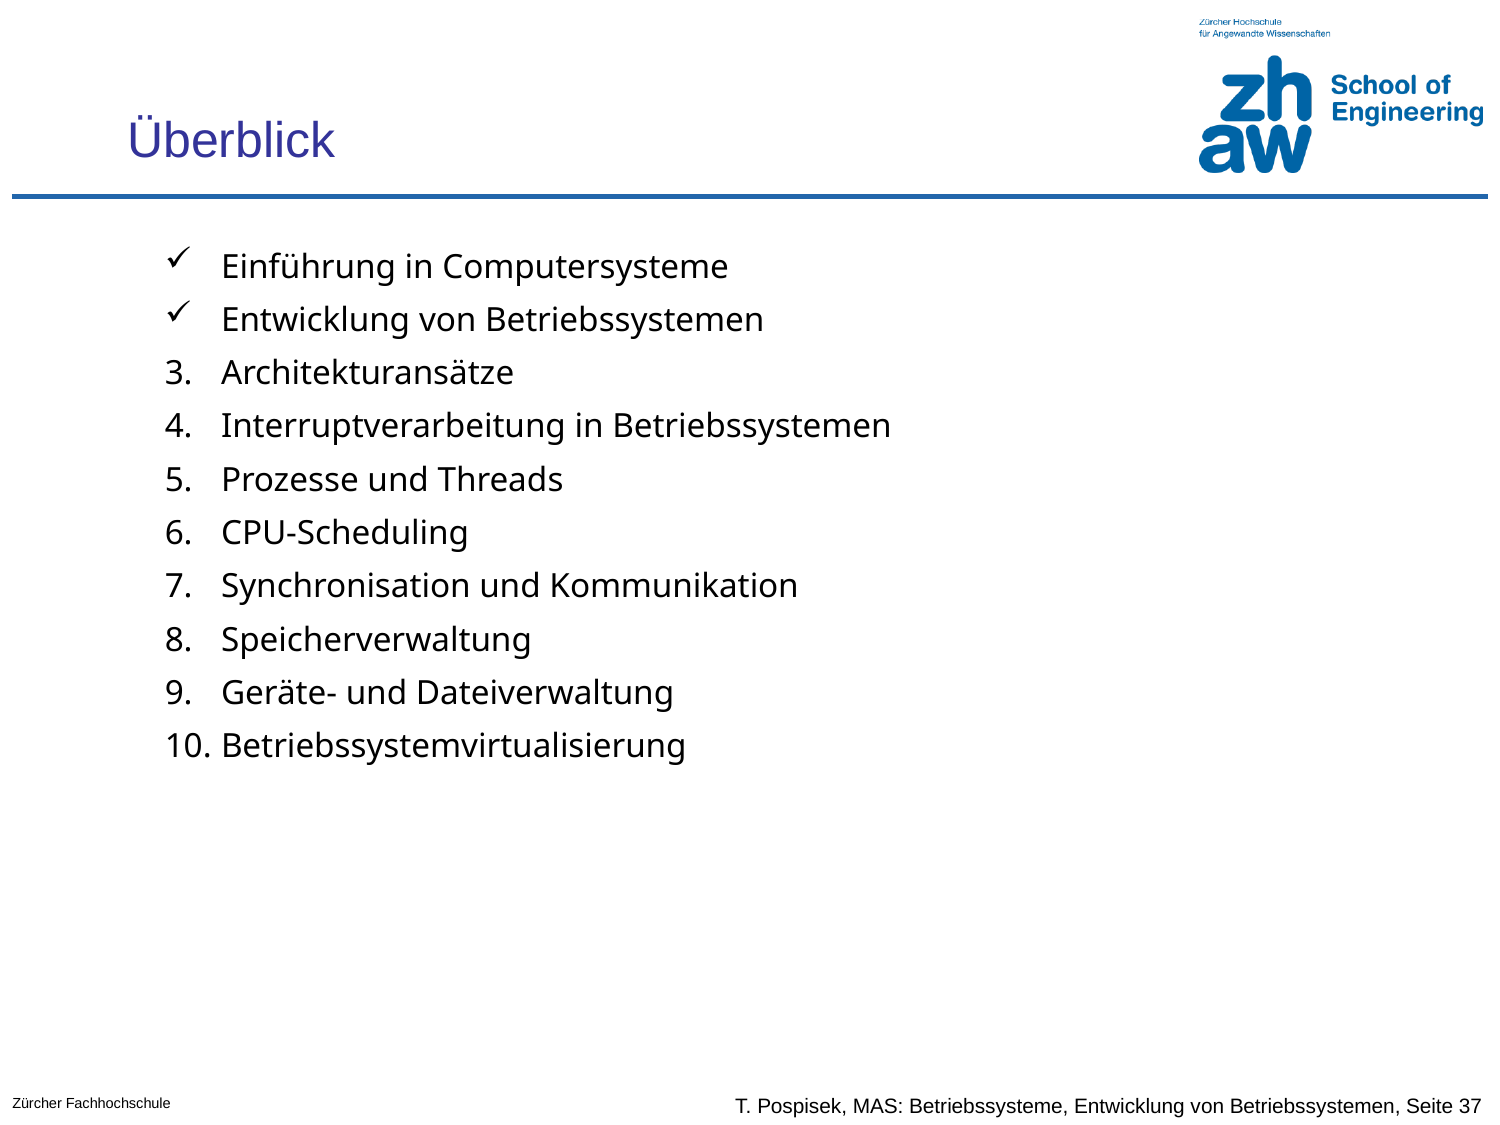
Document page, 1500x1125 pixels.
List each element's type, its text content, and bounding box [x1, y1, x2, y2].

text_box Einführung in Computersysteme Entwicklung von Betriebssystemen Architekturansätze Interruptverarbeitung in Betriebssystemen Prozesse und Threads CPU-Scheduling Synchronisation und Kommunikation Speicherverwaltung Geräte- und Dateiverwaltung Betriebssystemvirtualisierung [149, 237, 1363, 1013]
title Überblick [112, 50, 1391, 175]
picture [1199, 19, 1483, 173]
